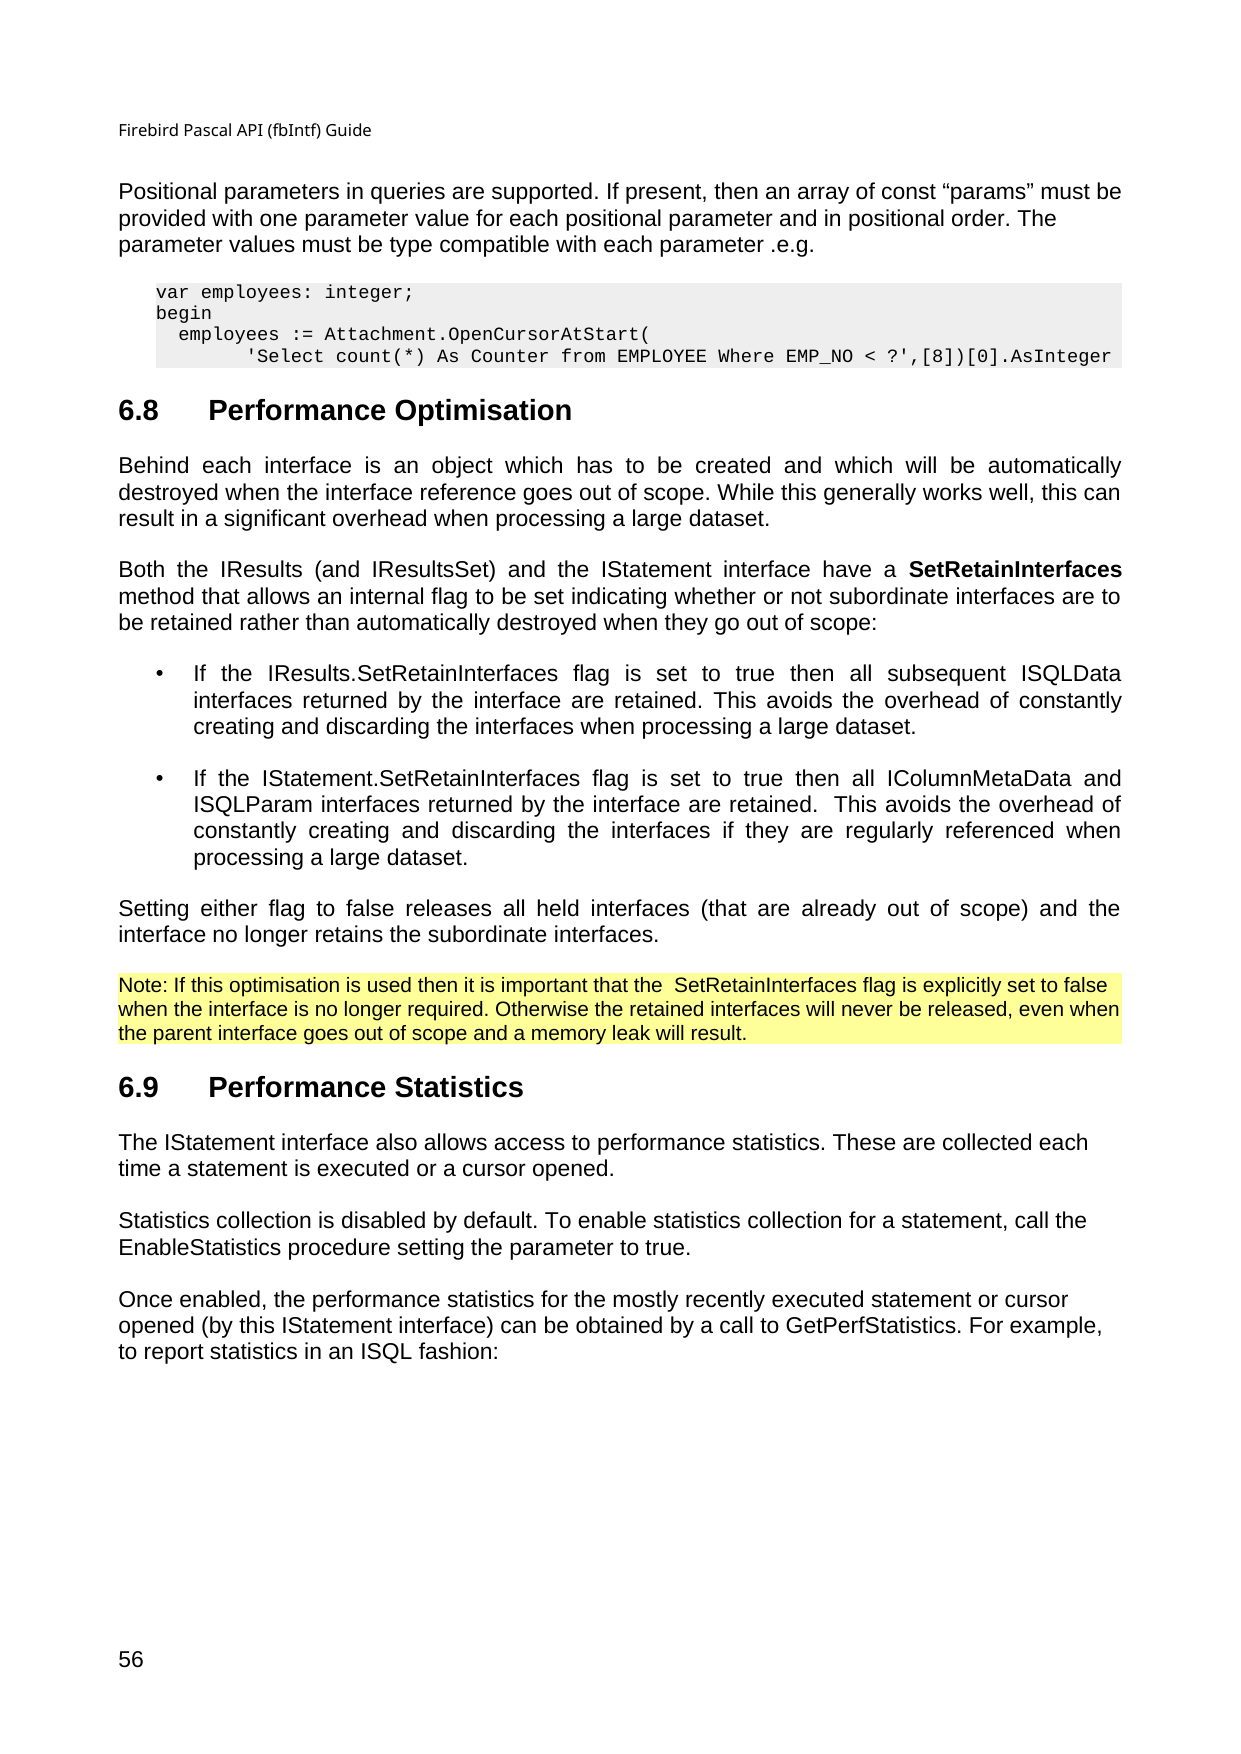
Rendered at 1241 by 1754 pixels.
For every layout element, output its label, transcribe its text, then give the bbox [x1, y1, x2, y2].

text Both the IResults (and IResultsSet) and the IStatement interface have a SetRetainInterfaces method that allows an internal flag to be set indicating whether or not subordinate interfaces are to be retained rather than automatically destroyed when they go out of scope: [118, 556, 1122, 635]
subtitle Performance Optimisation [118, 393, 1122, 427]
text begin [156, 304, 1122, 325]
subtitle Performance Statistics [118, 1070, 1122, 1103]
text Once enabled, the performance statistics for the mostly recently executed statement or cursor opened (by this IStatement interface) can be obtained by a call to GetPerfStatistics. For example, to report statistics in an ISQL fashion: [118, 1286, 1122, 1364]
text 'Select count(*) As Counter from EMPLOYEE Where EMP_NO < ?',[8])[0].AsInteger [156, 346, 1122, 368]
text Note: If this optimisation is used then it is important that the SetRetainInterfaces flag is explicitly set to false when the interface is no longer required. Otherwise the retained interfaces will never be released, even when the parent interface goes out of scope and a memory leak will result. [118, 973, 1122, 1044]
text employees := Attachment.OpenCursorAtStart( [156, 325, 1122, 346]
list If the IStatement.SetRetainInterfaces flag is set to true then all IColumnMetaData and ISQLParam interfaces returned by the interface are retained. This avoids the overhead of constantly creating and discarding the interfaces if they are regularly referenced when processing a large dataset. [156, 764, 1122, 870]
text Statistics collection is disabled by default. To enable statistics collection for a statement, call the EnableStatistics procedure setting the parameter to true. [118, 1207, 1122, 1260]
text The IStatement interface also allows access to performance statistics. These are collected each time a statement is executed or a cursor opened. [118, 1129, 1122, 1182]
list If the IResults.SetRetainInterfaces flag is set to true then all subsequent ISQLData interfaces returned by the interface are retained. This avoids the overhead of constantly creating and discarding the interfaces when processing a large dataset. [156, 660, 1122, 739]
text Behind each interface is an object which has to be created and which will be automatically destroyed when the interface reference goes out of scope. While this generally works well, this can result in a significant overhead when processing a large dataset. [118, 452, 1122, 531]
text Setting either flag to false releases all held interfaces (that are already out of scope) and the interface no longer retains the subordinate interfaces. [118, 895, 1122, 948]
text Positional parameters in queries are supported. If present, then an array of const “params” must be provided with one parameter value for each positional parameter and in positional order. The parameter values must be type compatible with each parameter .e.g. [118, 178, 1122, 257]
text var employees: integer; [156, 283, 1122, 304]
